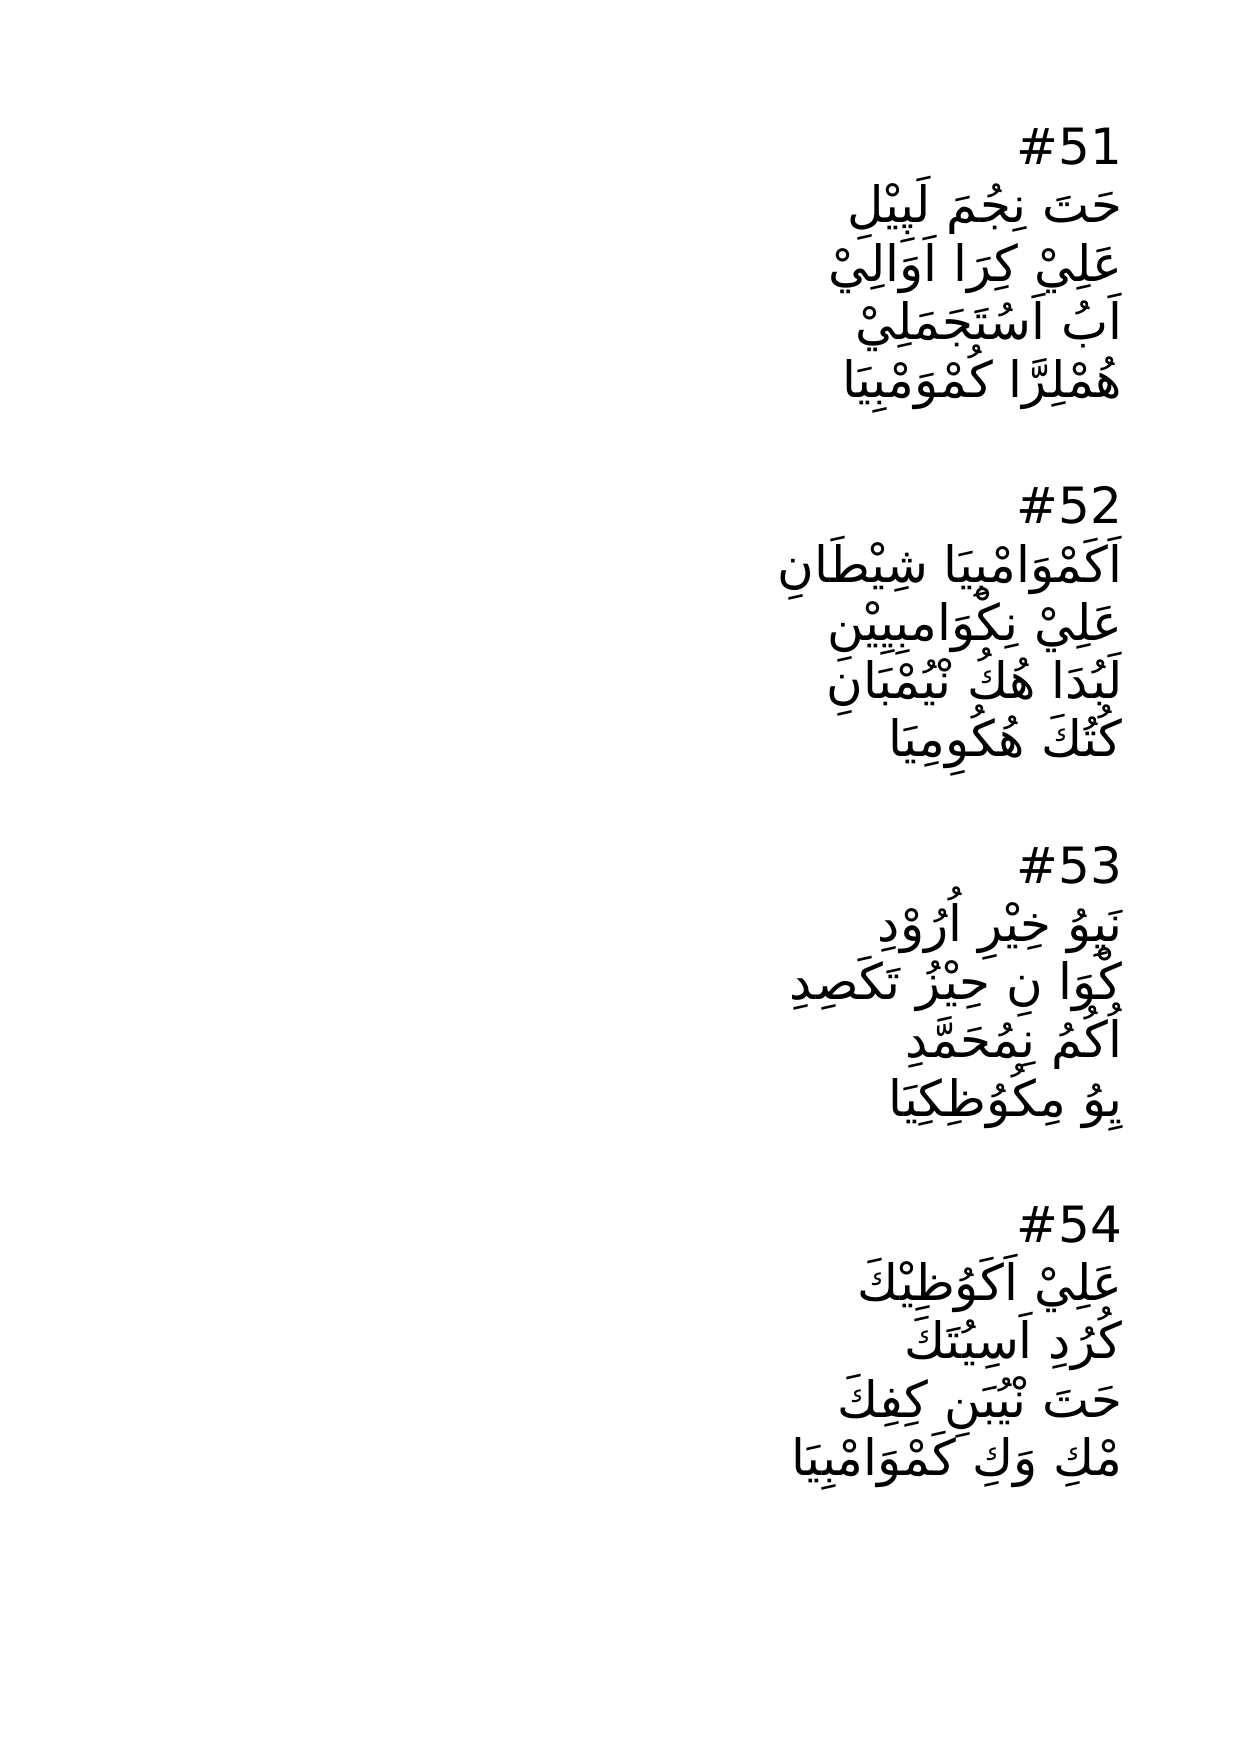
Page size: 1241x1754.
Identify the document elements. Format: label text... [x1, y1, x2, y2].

text كْوَا نِ حِيْزُ تَكَصِدِ [118, 953, 1122, 1011]
text #52 [118, 477, 1122, 536]
text عَلِيْ كِرَا اَوَالِيْ [118, 234, 1122, 293]
text اُكُمُ نِمُحَمَّدِ [118, 1011, 1122, 1069]
text نَيِوُ خِيْرِ اُرُوْدِ [118, 895, 1122, 953]
text كُتُكَ هُكُوِمِيَا [118, 710, 1122, 768]
text يِوُ مِكُوُظِكِيَا [118, 1069, 1122, 1128]
text هُمْلِرَّا كُمْوَمْبِيَا [118, 351, 1122, 409]
text كُرُدِ اَسِيُتَكَ [118, 1312, 1122, 1371]
text عَلِيْ نِكْوَامبِيِيْنِ [118, 594, 1122, 652]
text حَتَ نْيُبَنِ كِفِكَ [118, 1371, 1122, 1429]
text #51 [118, 118, 1122, 176]
text عَلِيْ اَكَوُظِيْكَ [118, 1254, 1122, 1312]
text #53 [118, 837, 1122, 895]
text لَبُدَا هُكُ نْيُمْبَانِ [118, 652, 1122, 710]
text اَكَمْوَامْبِيَا شِيْطَانِ [118, 536, 1122, 594]
text حَتَ نِجُمَ لَپِيْلِ [118, 176, 1122, 234]
text اَبُ اَسُتَجَمَلِيْ [118, 293, 1122, 351]
text #54 [118, 1196, 1122, 1254]
text مْكِ وَكِ كَمْوَامْبِيَا [118, 1429, 1122, 1487]
